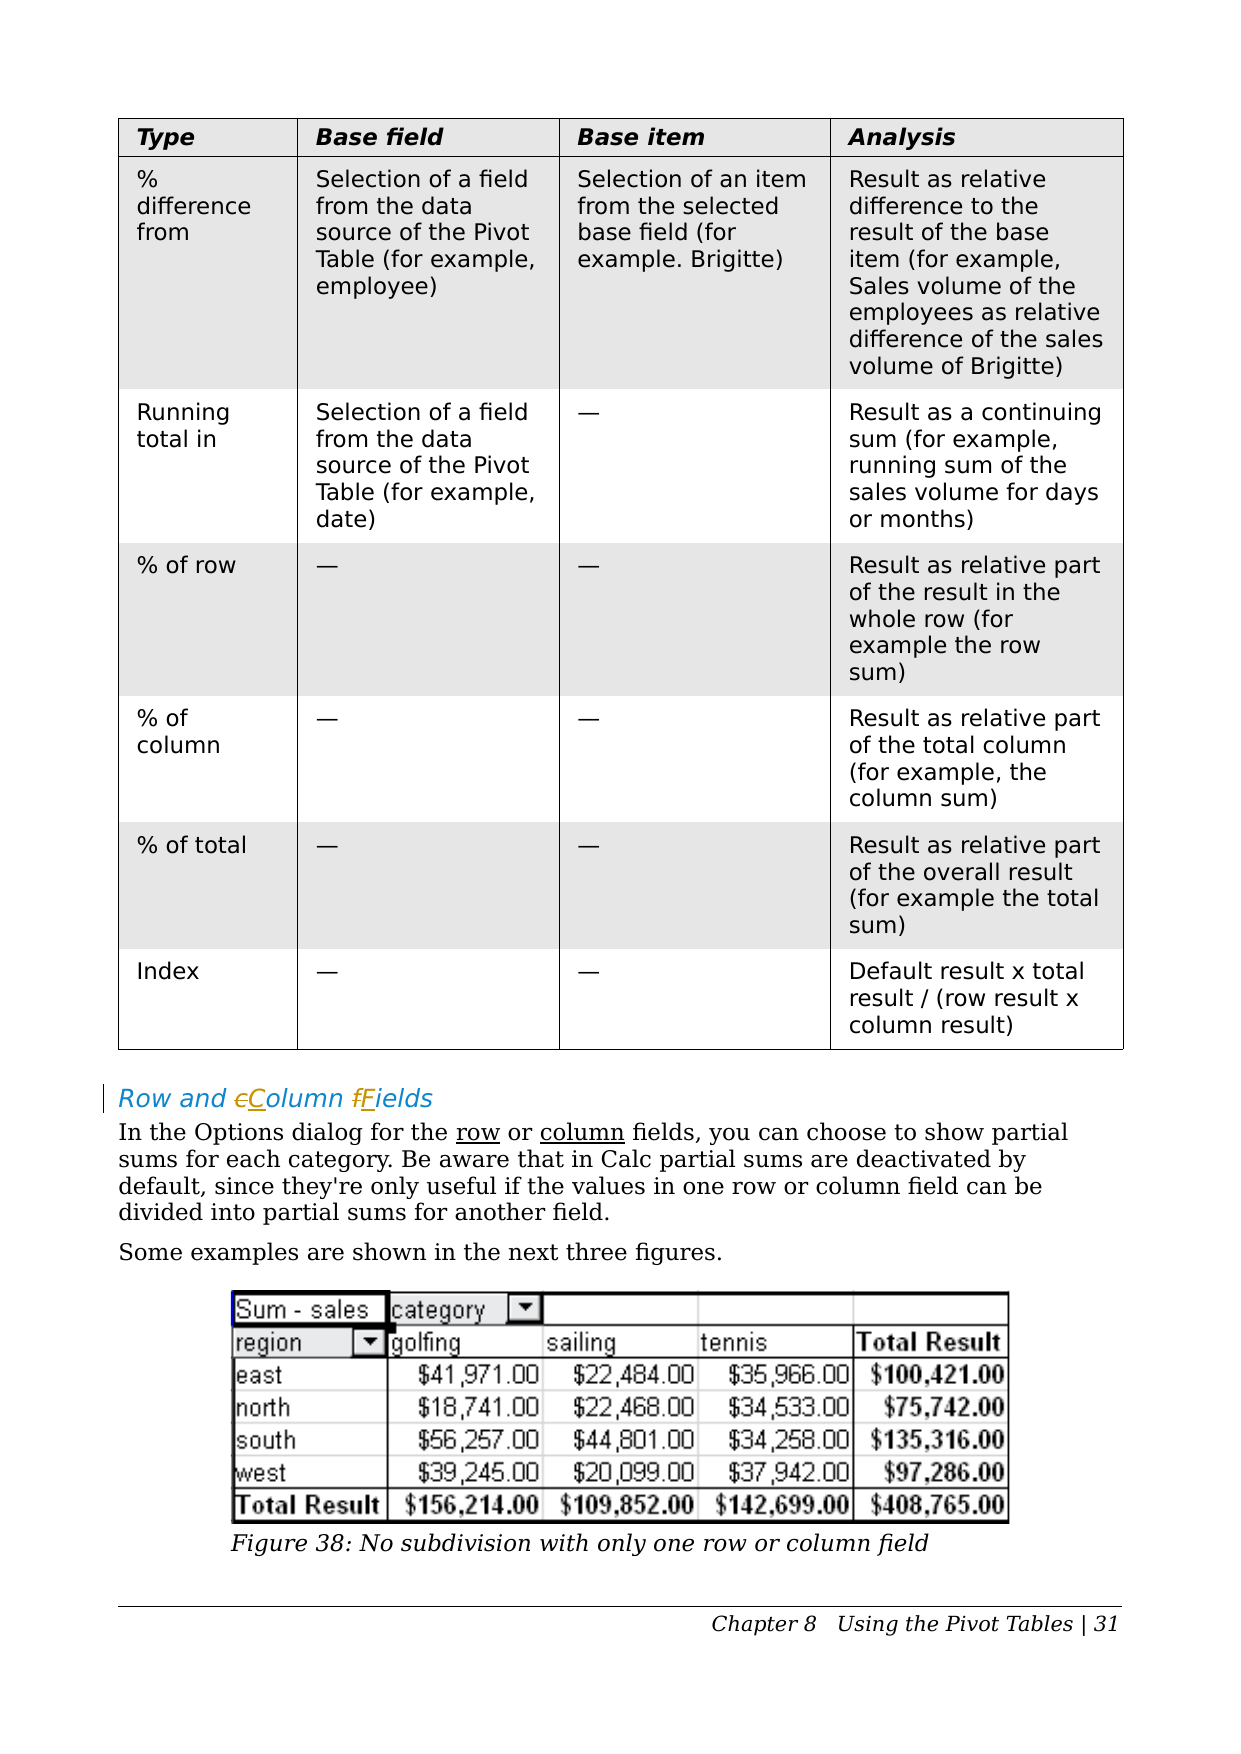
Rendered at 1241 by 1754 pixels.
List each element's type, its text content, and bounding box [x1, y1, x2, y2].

table_header Type [119, 119, 297, 156]
table_cell — [560, 822, 830, 949]
table_cell Default result x total result / (row result x column result) [831, 949, 1123, 1048]
table_header Analysis [831, 119, 1123, 156]
table_cell Index [119, 949, 297, 1048]
table_header Base item [560, 119, 830, 156]
table_cell — [560, 543, 830, 696]
table_cell — [560, 696, 830, 822]
table_cell Selection of a field from the data source of the Pivot Table (for example, date) [298, 390, 559, 543]
table_cell Result as relative part of the overall result (for example the total sum) [831, 822, 1123, 949]
table_cell — [298, 696, 559, 822]
table_cell % of column [119, 696, 297, 822]
table_cell Result as relative difference to the result of the base item (for example, Sales volume of the employees as relative difference of the sales volume of Brigitte) [831, 157, 1123, 389]
table_cell — [560, 390, 830, 543]
table_cell — [298, 543, 559, 696]
table_cell — [560, 949, 830, 1048]
table_cell — [298, 822, 559, 949]
table_cell Running total in [119, 390, 297, 543]
table_cell % of row [119, 543, 297, 696]
text Figure 38: No subdivision with only one row or column field [231, 1530, 1009, 1557]
table_cell Selection of an item from the selected base field (for example. Brigitte) [560, 157, 830, 389]
table_cell Result as a continuing sum (for example, running sum of the sales volume for days or months) [831, 390, 1123, 543]
table_cell — [298, 949, 559, 1048]
picture [230, 1290, 1010, 1524]
table_cell Selection of a field from the data source of the Pivot Table (for example, employee) [298, 157, 559, 389]
table_cell % of total [119, 822, 297, 949]
text Some examples are shown in the next three figures. [118, 1239, 1122, 1265]
table_cell Result as relative part of the total column (for example, the column sum) [831, 696, 1123, 822]
text In the Options dialog for the row or column fields, you can choose to show partial sums for each category. Be aware that in Calc partial sums are deactivated by default, since they're only useful if the values in one row or column field can be divided into partial sums for another field. [118, 1119, 1122, 1226]
table_cell % difference from [119, 157, 297, 389]
table_header Base field [298, 119, 559, 156]
subtitle Row and Column Fields [118, 1084, 1122, 1113]
table_cell Result as relative part of the result in the whole row (for example the row sum) [831, 543, 1123, 696]
